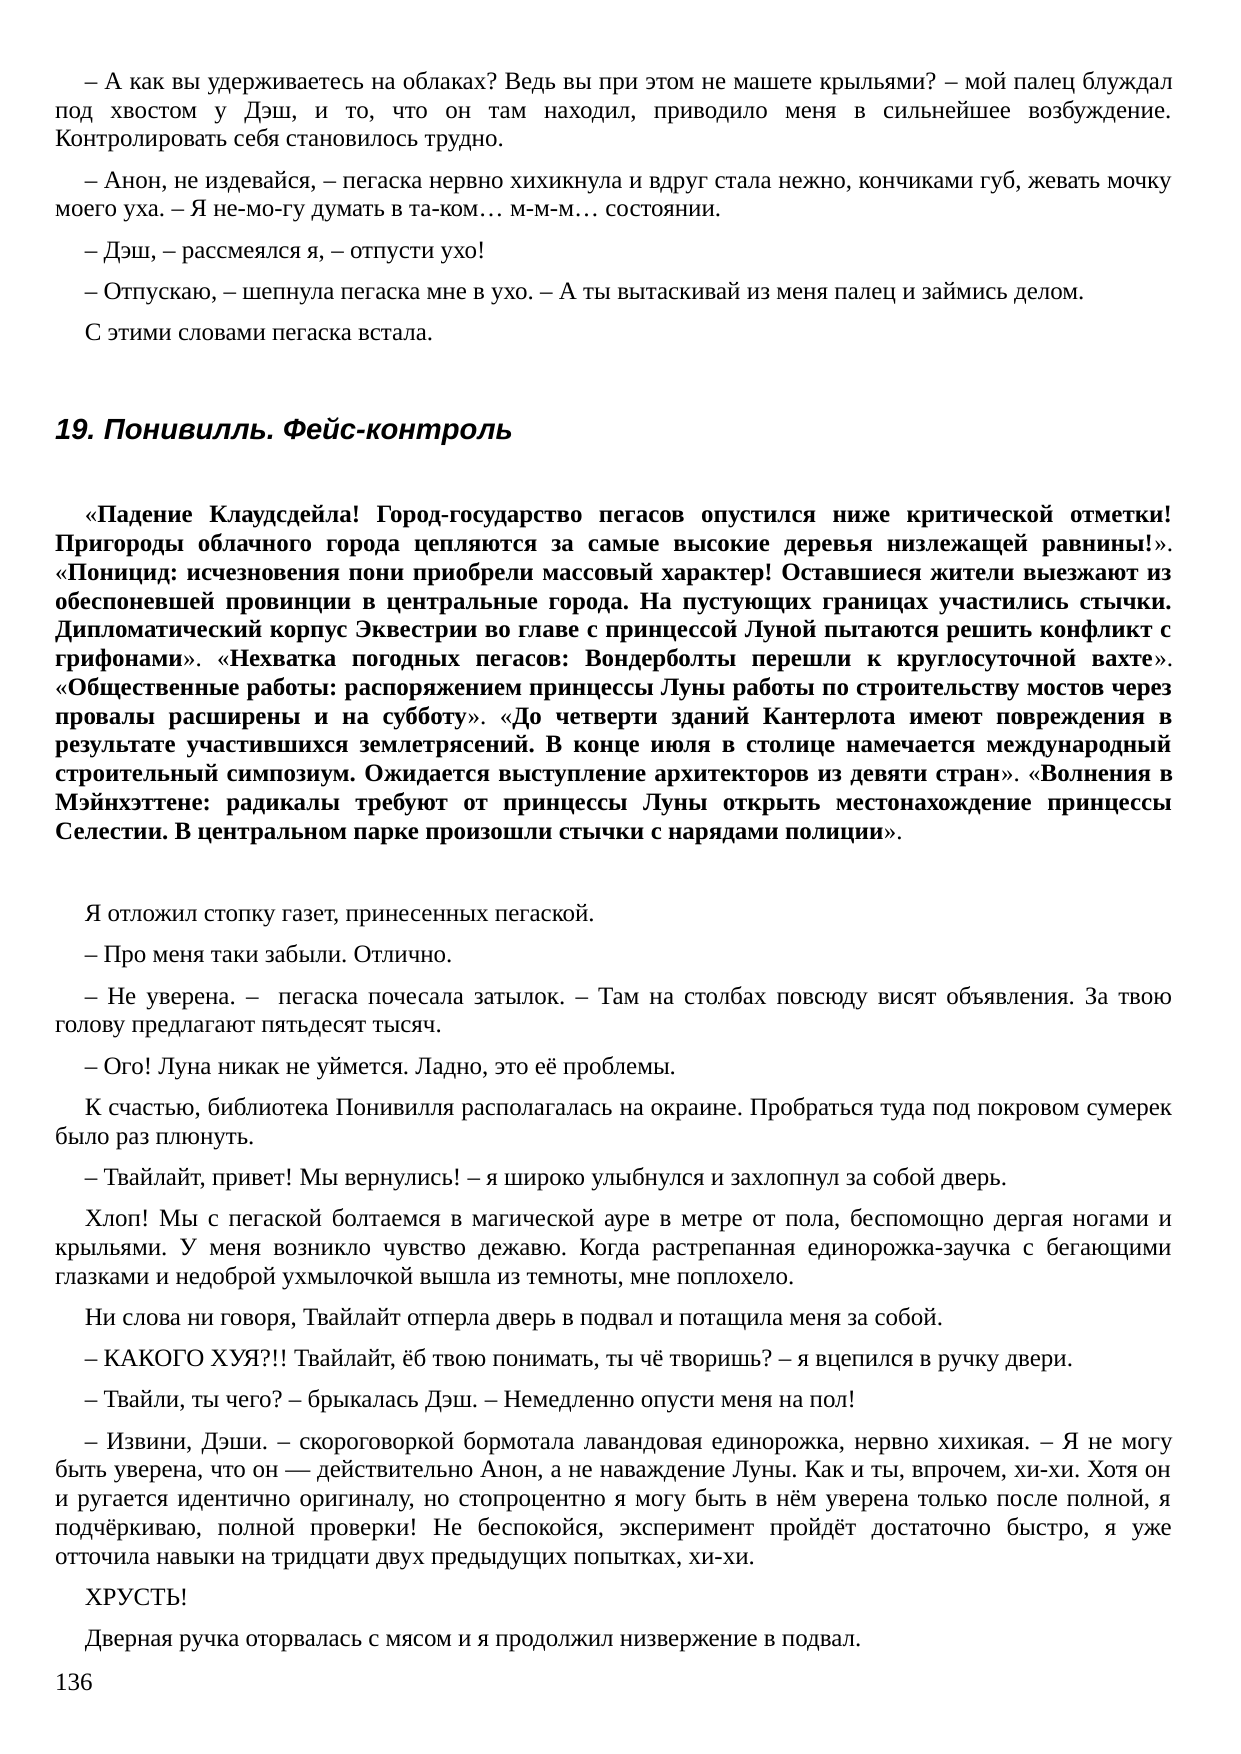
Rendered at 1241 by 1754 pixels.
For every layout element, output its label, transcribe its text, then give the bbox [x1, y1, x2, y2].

text С этими словами пегаска встала. [55, 317, 1173, 346]
text – Не уверена. – пегаска почесала затылок. – Там на столбах повсюду висят объявления. За твою голову предлагают пятьдесят тысяч. [55, 981, 1173, 1038]
subtitle 19. Понивилль. Фейс-контроль [55, 412, 1173, 446]
text – Ого! Луна никак не уймется. Ладно, это её проблемы. [55, 1051, 1173, 1079]
text ХРУСТЬ! [55, 1582, 1173, 1611]
text – А как вы удерживаетесь на облаках? Ведь вы при этом не машете крыльями? – мой палец блуждал под хвостом у Дэш, и то, что он там находил, приводило меня в сильнейшее возбуждение. Контролировать себя становилось трудно. [55, 66, 1173, 152]
text – Про меня таки забыли. Отлично. [55, 939, 1173, 968]
text «Падение Клаудсдейла! Город-государство пегасов опустился ниже критической отметки! Пригороды облачного города цепляются за самые высокие деревья низлежащей равнины!». «Поницид: исчезновения пони приобрели массовый характер! Оставшиеся жители выезжают из обеспоневшей провинции в центральные города. На пустующих границах участились стычки. Дипломатический корпус Эквестрии во главе с принцессой Луной пытаются решить конфликт с грифонами». «Нехватка погодных пегасов: Вондерболты перешли к круглосуточной вахте». «Общественные работы: распоряжением принцессы Луны работы по строительству мостов через провалы расширены и на субботу». «До четверти зданий Кантерлота имеют повреждения в результате участившихся землетрясений. В конце июля в столице намечается международный строительный симпозиум. Ожидается выступление архитекторов из девяти стран». «Волнения в Мэйнхэттене: радикалы требуют от принцессы Луны открыть местонахождение принцессы Селестии. В центральном парке произошли стычки с нарядами полиции». [55, 499, 1173, 844]
text Ни слова ни говоря, Твайлайт отперла дверь в подвал и потащила меня за собой. [55, 1302, 1173, 1331]
text – КАКОГО ХУЯ?!! Твайлайт, ёб твою понимать, ты чё творишь? – я вцепился в ручку двери. [55, 1343, 1173, 1372]
text – Анон, не издевайся, – пегаска нервно хихикнула и вдруг стала нежно, кончиками губ, жевать мочку моего уха. – Я не-мо-гу думать в та-ком… м-м-м… состоянии. [55, 165, 1173, 222]
text К счастью, библиотека Понивилля располагалась на окраине. Пробраться туда под покровом сумерек было раз плюнуть. [55, 1092, 1173, 1149]
text – Твайли, ты чего? – брыкалась Дэш. – Немедленно опусти меня на пол! [55, 1384, 1173, 1413]
text – Дэш, – рассмеялся я, – отпусти ухо! [55, 235, 1173, 263]
text Дверная ручка оторвалась с мясом и я продолжил низвержение в подвал. [55, 1623, 1173, 1652]
text – Твайлайт, привет! Мы вернулись! – я широко улыбнулся и захлопнул за собой дверь. [55, 1162, 1173, 1191]
text Я отложил стопку газет, принесенных пегаской. [55, 898, 1173, 927]
text Хлоп! Мы с пегаской болтаемся в магической ауре в метре от пола, беспомощно дергая ногами и крыльями. У меня возникло чувство дежавю. Когда растрепанная единорожка-заучка с бегающими глазками и недоброй ухмылочкой вышла из темноты, мне поплохело. [55, 1203, 1173, 1289]
text – Отпускаю, – шепнула пегаска мне в ухо. – А ты вытаскивай из меня палец и займись делом. [55, 276, 1173, 305]
text – Извини, Дэши. – скороговоркой бормотала лавандовая единорожка, нервно хихикая. – Я не могу быть уверена, что он — действительно Анон, а не наваждение Луны. Как и ты, впрочем, хи-хи. Хотя он и ругается идентично оригиналу, но стопроцентно я могу быть в нём уверена только после полной, я подчёркиваю, полной проверки! Не беспокойся, эксперимент пройдёт достаточно быстро, я уже отточила навыки на тридцати двух предыдущих попытках, хи-хи. [55, 1426, 1173, 1569]
